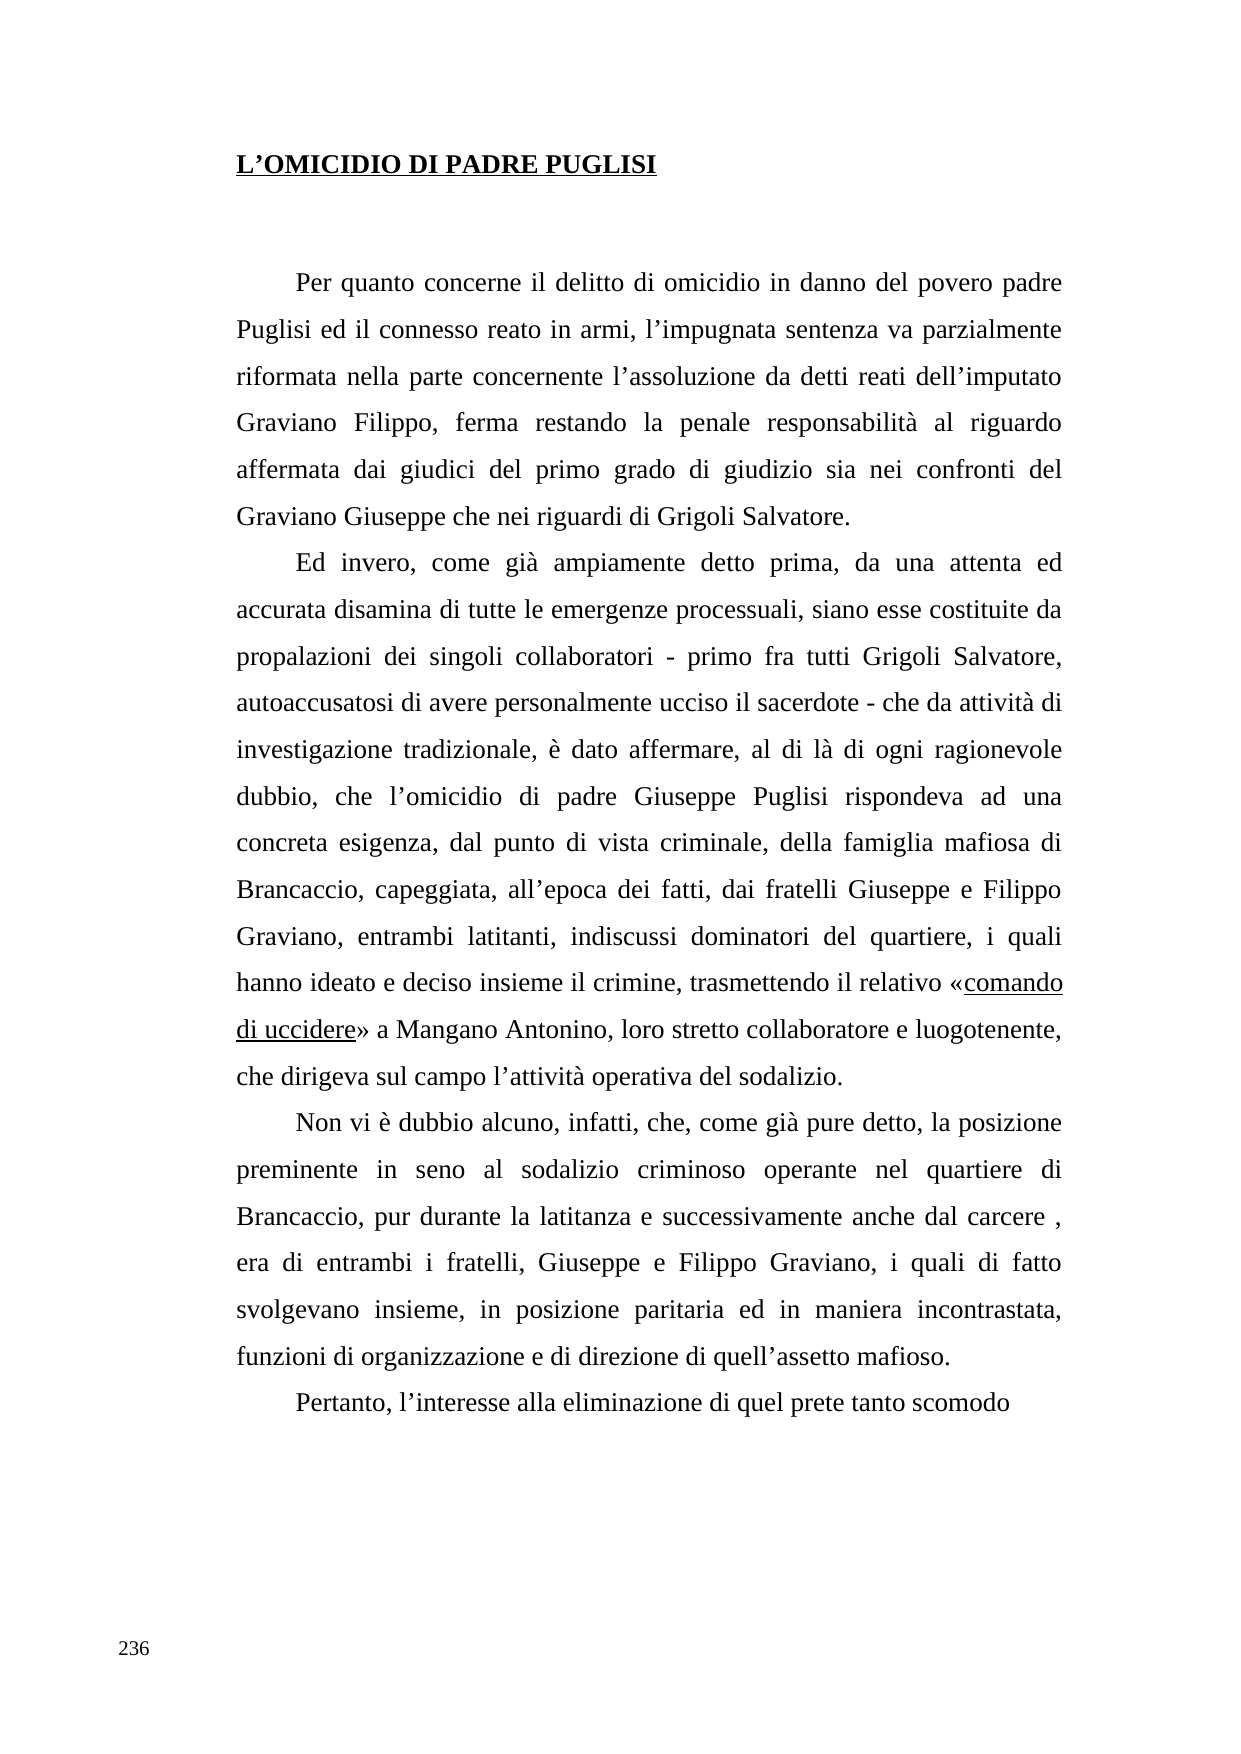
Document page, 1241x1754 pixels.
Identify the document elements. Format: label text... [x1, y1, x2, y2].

text Pertanto, l’interesse alla eliminazione di quel prete tanto scomodo [236, 1386, 1063, 1418]
text Non vi è dubbio alcuno, infatti, che, come già pure detto, la posizione preminente in seno al sodalizio criminoso operante nel quartiere di Brancaccio, pur durante la latitanza e successivamente anche dal carcere , era di entrambi i fratelli, Giuseppe e Filippo Graviano, i quali di fatto svolgevano insieme, in posizione paritaria ed in maniera incontrastata, funzioni di organizzazione e di direzione di quell’assetto mafioso. [236, 1106, 1063, 1371]
text Ed invero, come già ampiamente detto prima, da una attenta ed accurata disamina di tutte le emergenze processuali, siano esse costituite da propalazioni dei singoli collaboratori - primo fra tutti Grigoli Salvatore, autoaccusatosi di avere personalmente ucciso il sacerdote - che da attività di investigazione tradizionale, è dato affermare, al di là di ogni ragionevole dubbio, che l’omicidio di padre Giuseppe Puglisi rispondeva ad una concreta esigenza, dal punto di vista criminale, della famiglia mafiosa di Brancaccio, capeggiata, all’epoca dei fatti, dai fratelli Giuseppe e Filippo Graviano, entrambi latitanti, indiscussi dominatori del quartiere, i quali hanno ideato e deciso insieme il crimine, trasmettendo il relativo «comando di uccidere» a Mangano Antonino, loro stretto collaboratore e luogotenente, che dirigeva sul campo l’attività operativa del sodalizio. [236, 546, 1063, 1091]
text L’OMICIDIO DI PADRE PUGLISI [236, 148, 1063, 179]
text Per quanto concerne il delitto di omicidio in danno del povero padre Puglisi ed il connesso reato in armi, l’impugnata sentenza va parzialmente riformata nella parte concernente l’assoluzione da detti reati dell’imputato Graviano Filippo, ferma restando la penale responsabilità al riguardo affermata dai giudici del primo grado di giudizio sia nei confronti del Graviano Giuseppe che nei riguardi di Grigoli Salvatore. [236, 266, 1063, 531]
